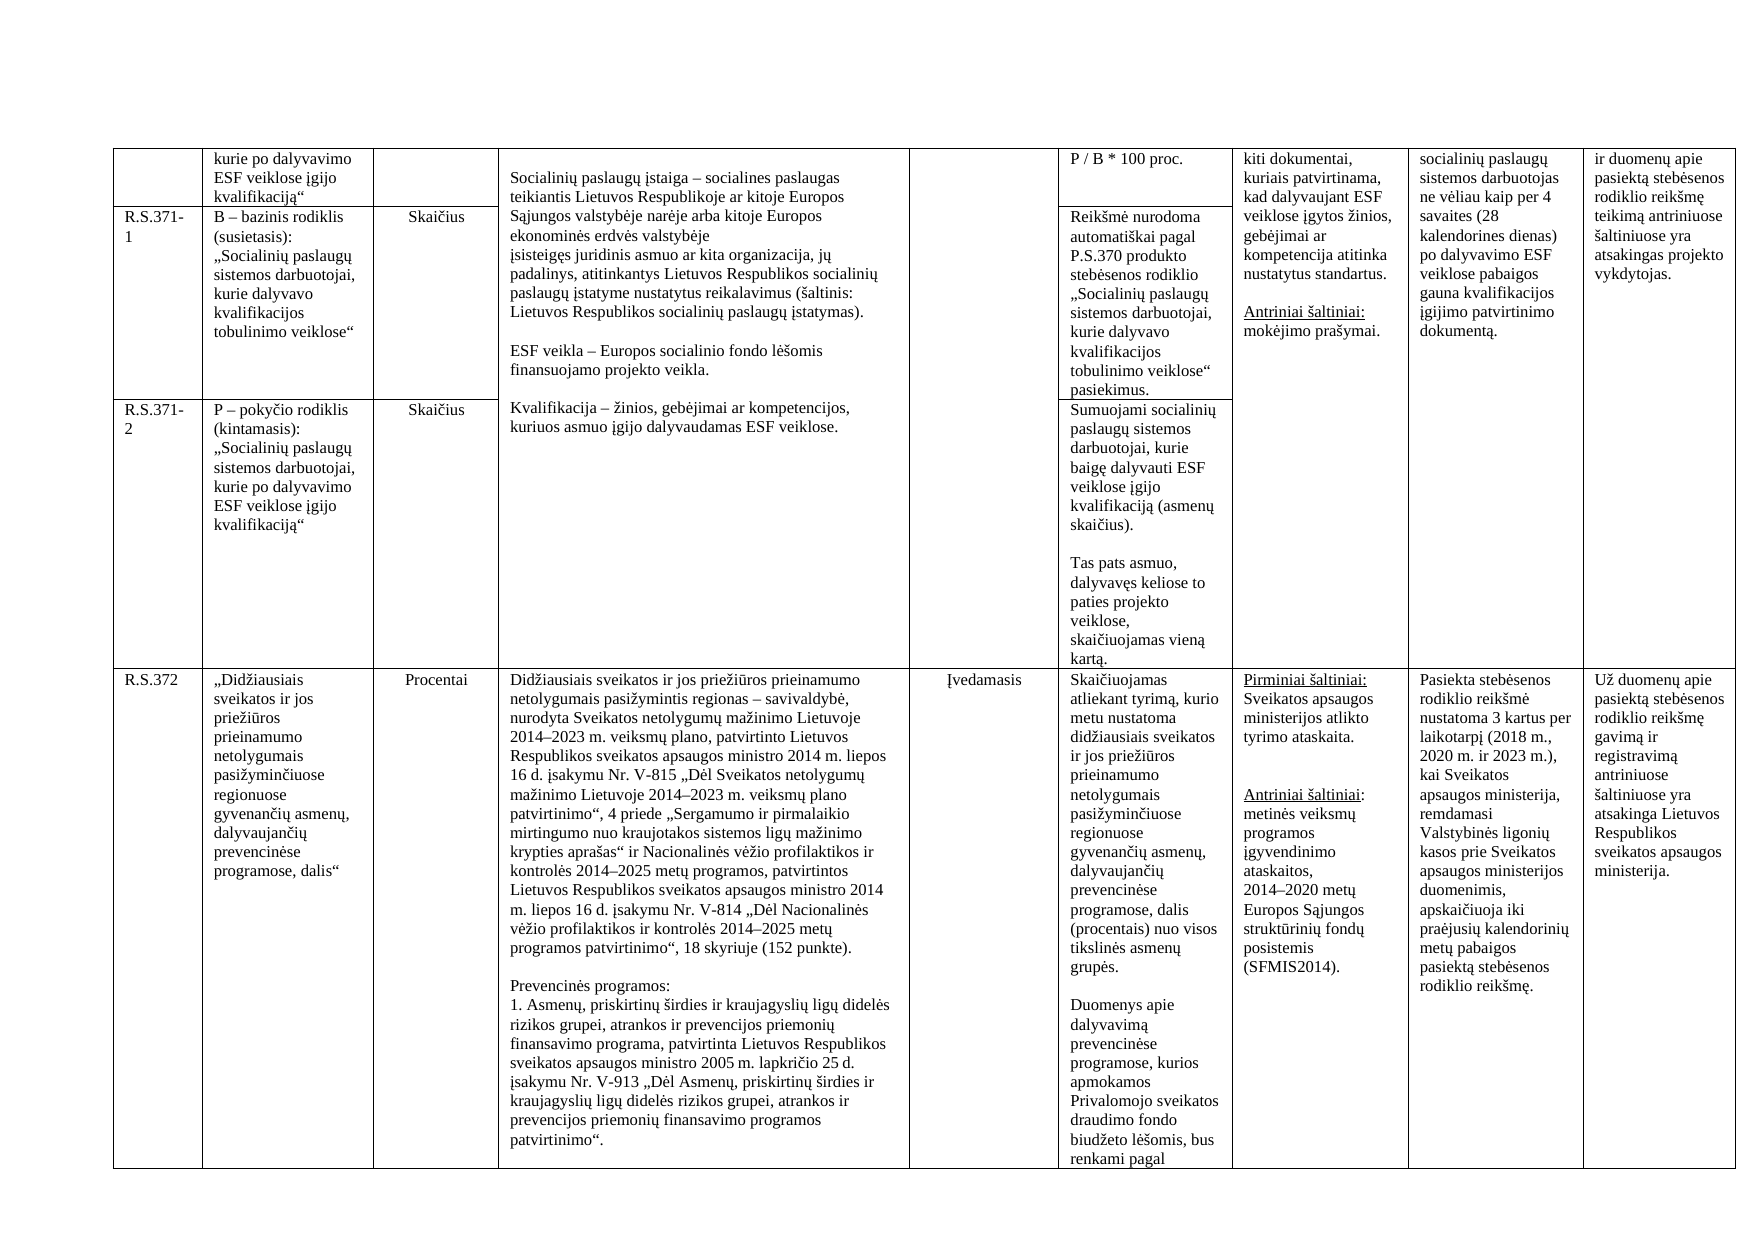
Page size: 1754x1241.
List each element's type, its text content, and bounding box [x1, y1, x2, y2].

table_cell R.S.371-1 [114, 207, 202, 399]
table_cell P – pokyčio rodiklis (kintamasis): „Socialinių paslaugų sistemos darbuotojai, kurie po dalyvavimo ESF veiklose įgijo kvalifikaciją“ [203, 400, 373, 668]
table_cell Skaičius [374, 207, 498, 399]
table_cell „Didžiausiais sveikatos ir jos priežiūros prieinamumo netolygumais pasižyminčiuose regionuose gyvenančių asmenų, dalyvaujančių prevencinėse programose, dalis“ [203, 669, 373, 1168]
table_cell Skaičiuojamas atliekant tyrimą, kurio metu nustatoma didžiausiais sveikatos ir jos priežiūros prieinamumo netolygumais pasižyminčiuose regionuose gyvenančių asmenų, dalyvaujančių prevencinėse programose, dalis (procentais) nuo visos tikslinės asmenų grupės. Duomenys apie dalyvavimą prevencinėse programose, kurios apmokamos Privalomojo sveikatos draudimo fondo biudžeto lėšomis, bus renkami pagal [1059, 669, 1232, 1168]
table_cell P / B * 100 proc. [1059, 149, 1232, 206]
table_cell Pirminiai šaltiniai: Sveikatos apsaugos ministerijos atlikto tyrimo ataskaita. Antriniai šaltiniai: metinės veiksmų programos įgyvendinimo ataskaitos, 2014–2020 metų Europos Sąjungos struktūrinių fondų posistemis (SFMIS2014). [1233, 669, 1408, 1168]
table_cell Įvedamasis [910, 669, 1058, 1168]
table_cell [114, 149, 202, 206]
table_cell kiti dokumentai, kuriais patvirtinama, kad dalyvaujant ESF veiklose įgytos žinios, gebėjimai ar kompetencija atitinka nustatytus standartus. Antriniai šaltiniai: mokėjimo prašymai. [1233, 149, 1408, 668]
table_cell Reikšmė nurodoma automatiškai pagal P.S.370 produkto stebėsenos rodiklio „Socialinių paslaugų sistemos darbuotojai, kurie dalyvavo kvalifikacijos tobulinimo veiklose“ pasiekimus. [1059, 207, 1232, 399]
table_cell B – bazinis rodiklis (susietasis): „Socialinių paslaugų sistemos darbuotojai, kurie dalyvavo kvalifikacijos tobulinimo veiklose“ [203, 207, 373, 399]
table_cell socialinių paslaugų sistemos darbuotojas ne vėliau kaip per 4 savaites (28 kalendorines dienas) po dalyvavimo ESF veiklose pabaigos gauna kvalifikacijos įgijimo patvirtinimo dokumentą. [1409, 149, 1583, 668]
table_cell ir duomenų apie pasiektą stebėsenos rodiklio reikšmę teikimą antriniuose šaltiniuose yra atsakingas projekto vykdytojas. [1584, 149, 1735, 668]
table_cell Už duomenų apie pasiektą stebėsenos rodiklio reikšmę gavimą ir registravimą antriniuose šaltiniuose yra atsakinga Lietuvos Respublikos sveikatos apsaugos ministerija. [1584, 669, 1735, 1168]
table_cell Procentai [374, 669, 498, 1168]
table_cell Sumuojami socialinių paslaugų sistemos darbuotojai, kurie baigę dalyvauti ESF veiklose įgijo kvalifikaciją (asmenų skaičius). Tas pats asmuo, dalyvavęs keliose to paties projekto veiklose, skaičiuojamas vieną kartą. [1059, 400, 1232, 668]
table_cell [374, 149, 498, 206]
table_cell Socialinių paslaugų įstaiga – socialines paslaugas teikiantis Lietuvos Respublikoje ar kitoje Europos Sąjungos valstybėje narėje arba kitoje Europos ekonominės erdvės valstybėje įsisteigęs juridinis asmuo ar kita organizacija, jų padalinys, atitinkantys Lietuvos Respublikos socialinių paslaugų įstatyme nustatytus reikalavimus (šaltinis: Lietuvos Respublikos socialinių paslaugų įstatymas). ESF veikla – Europos socialinio fondo lėšomis finansuojamo projekto veikla. Kvalifikacija – žinios, gebėjimai ar kompetencijos, kuriuos asmuo įgijo dalyvaudamas ESF veiklose. [499, 149, 909, 668]
table_cell Skaičius [374, 400, 498, 668]
table_cell Didžiausiais sveikatos ir jos priežiūros prieinamumo netolygumais pasižymintis regionas – savivaldybė, nurodyta Sveikatos netolygumų mažinimo Lietuvoje 2014–2023 m. veiksmų plano, patvirtinto Lietuvos Respublikos sveikatos apsaugos ministro 2014 m. liepos 16 d. įsakymu Nr. V-815 „Dėl Sveikatos netolygumų mažinimo Lietuvoje 2014–2023 m. veiksmų plano patvirtinimo“, 4 priede „Sergamumo ir pirmalaikio mirtingumo nuo kraujotakos sistemos ligų mažinimo krypties aprašas“ ir Nacionalinės vėžio profilaktikos ir kontrolės 2014–2025 metų programos, patvirtintos Lietuvos Respublikos sveikatos apsaugos ministro 2014 m. liepos 16 d. įsakymu Nr. V-814 „Dėl Nacionalinės vėžio profilaktikos ir kontrolės 2014–2025 metų programos patvirtinimo“, 18 skyriuje (152 punkte). Prevencinės programos: 1. Asmenų, priskirtinų širdies ir kraujagyslių ligų didelės rizikos grupei, atrankos ir prevencijos priemonių finansavimo programa, patvirtinta Lietuvos Respublikos sveikatos apsaugos ministro 2005 m. lapkričio 25 d. įsakymu Nr. V-913 „Dėl Asmenų, priskirtinų širdies ir kraujagyslių ligų didelės rizikos grupei, atrankos ir prevencijos priemonių finansavimo programos patvirtinimo“. [499, 669, 909, 1168]
table_cell kurie po dalyvavimo ESF veiklose įgijo kvalifikaciją“ [203, 149, 373, 206]
table_cell R.S.371-2 [114, 400, 202, 668]
table_cell Pasiekta stebėsenos rodiklio reikšmė nustatoma 3 kartus per laikotarpį (2018 m., 2020 m. ir 2023 m.), kai Sveikatos apsaugos ministerija, remdamasi Valstybinės ligonių kasos prie Sveikatos apsaugos ministerijos duomenimis, apskaičiuoja iki praėjusių kalendorinių metų pabaigos pasiektą stebėsenos rodiklio reikšmę. [1409, 669, 1583, 1168]
table_cell [910, 149, 1058, 668]
table_cell R.S.372 [114, 669, 202, 1168]
